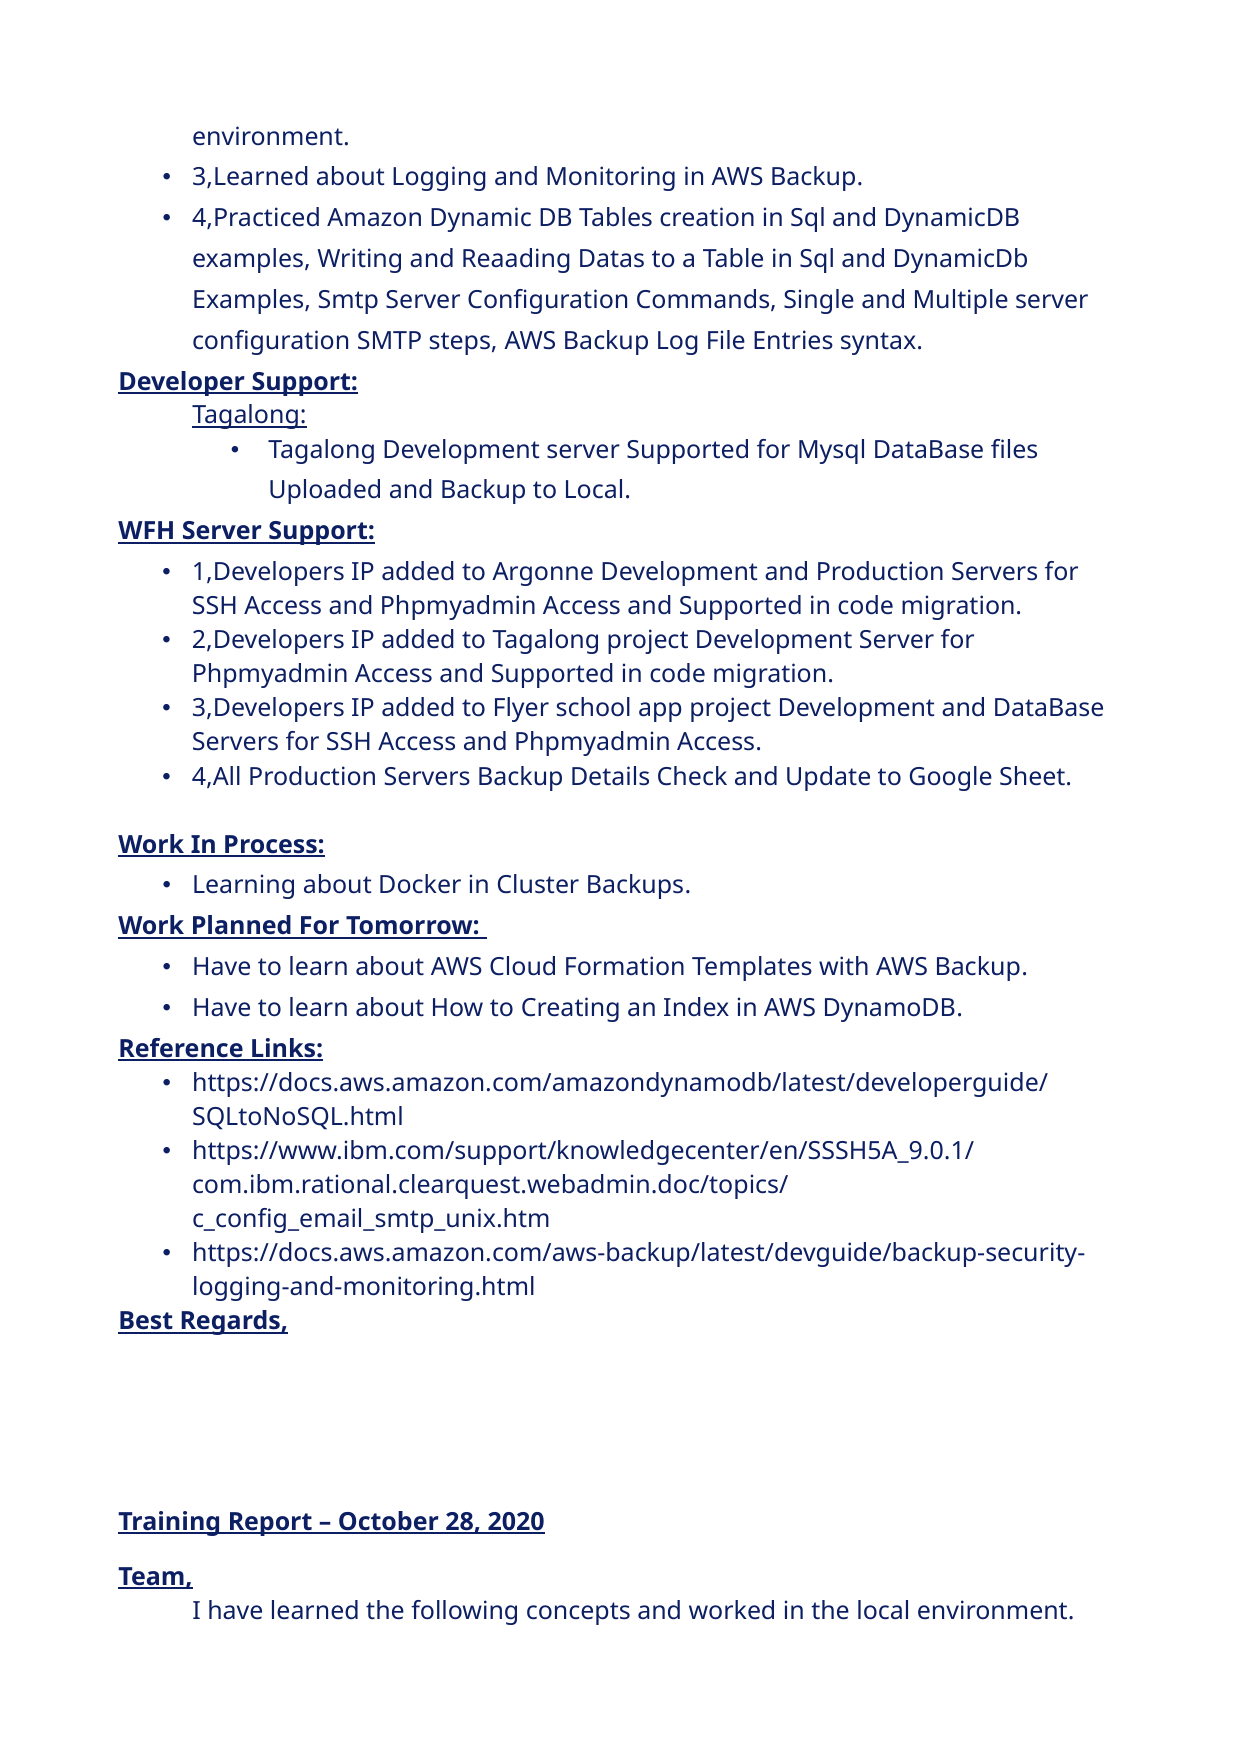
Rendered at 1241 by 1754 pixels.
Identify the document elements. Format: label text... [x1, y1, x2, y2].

list https://docs.aws.amazon.com/aws-backup/latest/devguide/backup-security-logging-and-monitoring.html [162, 1235, 1122, 1303]
text Team, [118, 1559, 1122, 1593]
list https://www.ibm.com/support/knowledgecenter/en/SSSH5A_9.0.1/com.ibm.rational.clearquest.webadmin.doc/topics/c_config_email_smtp_unix.htm [162, 1133, 1122, 1235]
list 4,Practiced Amazon Dynamic DB Tables creation in Sql and DynamicDB examples, Writing and Reaading Datas to a Table in Sql and DynamicDb Examples, Smtp Server Configuration Commands, Single and Multiple server configuration SMTP steps, AWS Backup Log File Entries syntax. [162, 200, 1122, 356]
list Learning about Docker in Cluster Backups. [162, 867, 1122, 901]
text Reference Links: [118, 1030, 1122, 1064]
list Tagalong Development server Supported for Mysql DataBase files Uploaded and Backup to Local. [231, 431, 1122, 506]
text I have learned the following concepts and worked in the local environment. [118, 1593, 1122, 1627]
list Have to learn about AWS Cloud Formation Templates with AWS Backup. [162, 949, 1122, 983]
subtitle 2,Developers IP added to Tagalong project Development Server for Phpmyadmin Access and Supported in code migration. [162, 622, 1122, 690]
subtitle 1,Developers IP added to Argonne Development and Production Servers for SSH Access and Phpmyadmin Access and Supported in code migration. [162, 554, 1122, 622]
text Work In Process: [118, 826, 1122, 860]
text Developer Support: [118, 363, 1122, 397]
list Have to learn about How to Creating an Index in AWS DynamoDB. [162, 989, 1122, 1024]
text WFH Server Support: [118, 513, 1122, 547]
list https://docs.aws.amazon.com/amazondynamodb/latest/developerguide/SQLtoNoSQL.html [162, 1064, 1122, 1133]
subtitle 3,Developers IP added to Flyer school app project Development and DataBase Servers for SSH Access and Phpmyadmin Access. [162, 690, 1122, 758]
list environment. [162, 118, 1122, 152]
list 3,Learned about Logging and Monitoring in AWS Backup. [162, 159, 1122, 193]
subtitle 4,All Production Servers Backup Details Check and Update to Google Sheet. [162, 758, 1122, 792]
text Training Report – October 28, 2020 [118, 1503, 1122, 1537]
text Best Regards, [118, 1303, 1122, 1337]
text Tagalong: [118, 397, 1122, 431]
text Work Planned For Tomorrow: [118, 908, 1122, 942]
